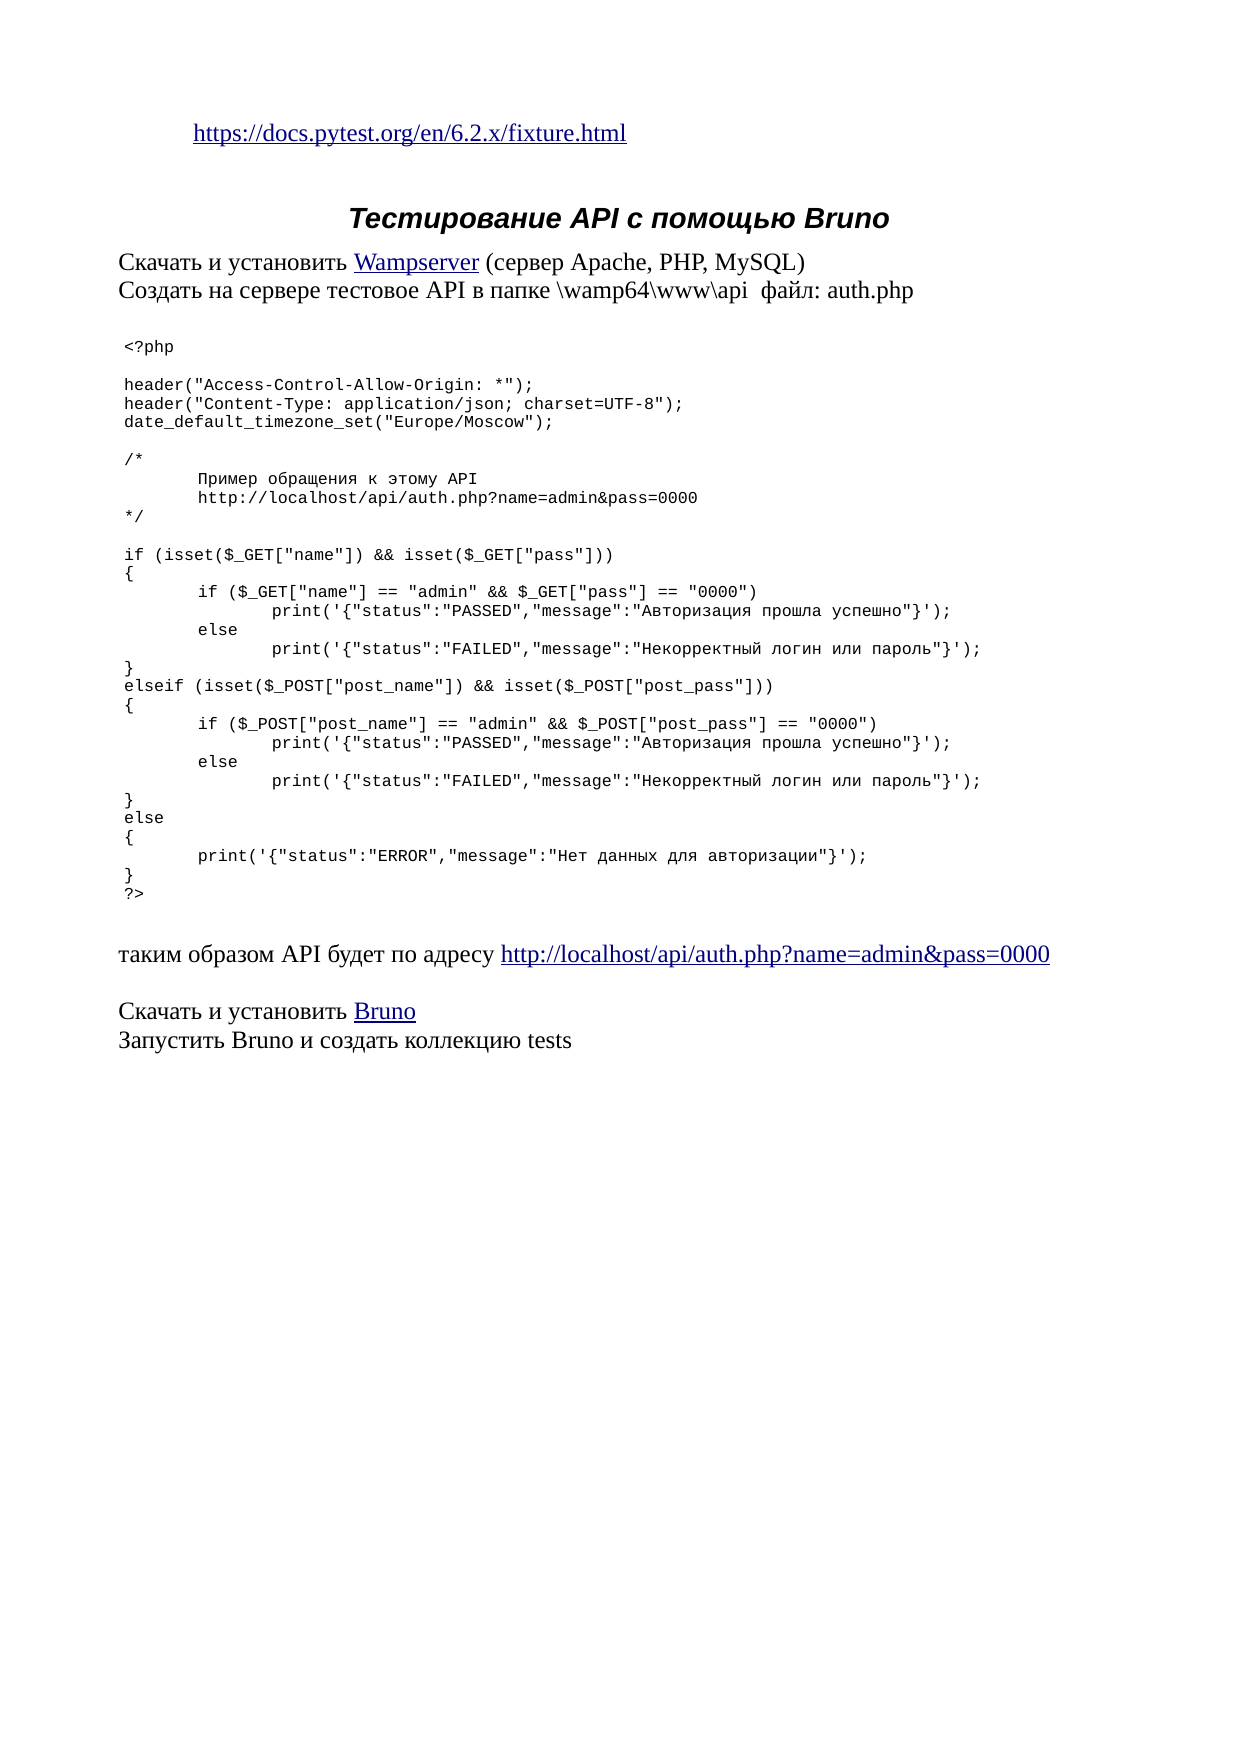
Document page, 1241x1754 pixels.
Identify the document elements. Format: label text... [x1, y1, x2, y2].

text Создать на сервере тестовое API в папке \wamp64\www\api файл: auth.php [118, 275, 1122, 304]
text Скачать и установить Wampserver (сервер Apache, PHP, MySQL) [118, 247, 1122, 275]
list https://docs.pytest.org/en/6.2.x/fixture.html [156, 118, 1122, 147]
text Скачать и установить Bruno [118, 996, 1122, 1025]
text таким образом API будет по адресу http://localhost/api/auth.php?name=admin&pass=0000 [118, 939, 1122, 967]
subtitle Тестирование API с помощью Bruno [118, 201, 1122, 234]
table_header <?php header("Access-Control-Allow-Origin: *"); header("Content-Type: application/json; charset=UTF-8"); date_default_timezone_set("Europe/Moscow"); /* Пример обращения к этому API http://localhost/api/auth.php?name=admin&pass=0000 */ if (isset($_GET["name"]) && isset($_GET["pass"])) { if ($_GET["name"] == "admin" && $_GET["pass"] == "0000") print('{"status":"PASSED","message":"Авторизация прошла успешно"}'); else print('{"status":"FAILED","message":"Некорректный логин или пароль"}'); } elseif (isset($_POST["post_name"]) && isset($_POST["post_pass"])) { if ($_POST["post_name"] == "admin" && $_POST["post_pass"] == "0000") print('{"status":"PASSED","message":"Авторизация прошла успешно"}'); else print('{"status":"FAILED","message":"Некорректный логин или пароль"}'); } else { print('{"status":"ERROR","message":"Нет данных для авторизации"}'); } ?> [118, 333, 1122, 910]
text Запустить Bruno и создать коллекцию tests [118, 1025, 1122, 1054]
